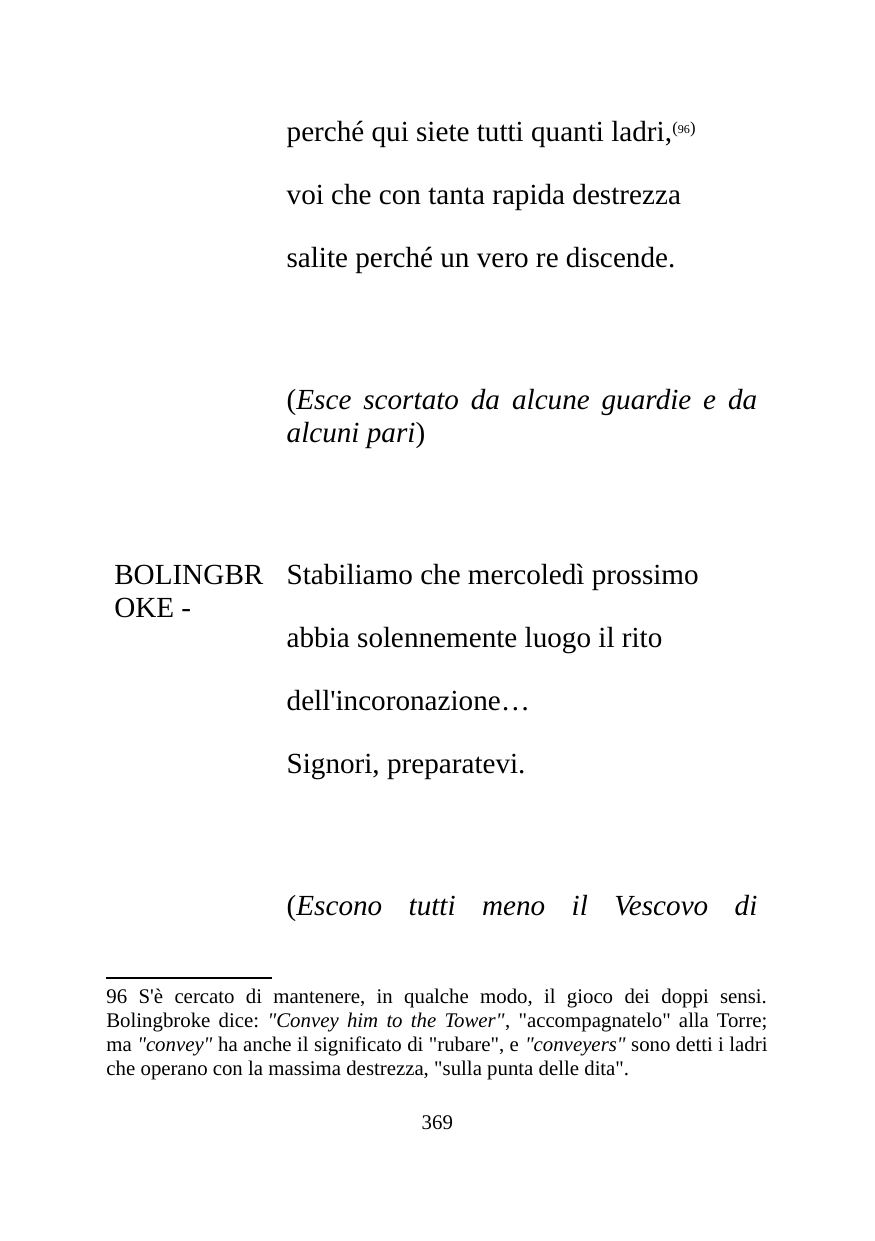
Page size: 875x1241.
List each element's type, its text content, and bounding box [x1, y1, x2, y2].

table_cell [106, 106, 279, 374]
table_cell perché qui siete tutti quanti ladri,() voi che con tanta rapida destrezza salite perché un vero re discende. [279, 106, 768, 374]
table_cell (Esce scortato da alcune guardie e da alcuni pari) [279, 374, 768, 549]
table_cell (Escono tutti meno il Vescovo di [279, 880, 768, 958]
table_cell Stabiliamo che mercoledì prossimo abbia solennemente luogo il rito dell'incoronazione… Signori, preparatevi. [279, 549, 768, 880]
table_cell [106, 374, 279, 549]
table_cell [106, 880, 279, 958]
table_cell BOLINGBROKE - [106, 549, 279, 880]
